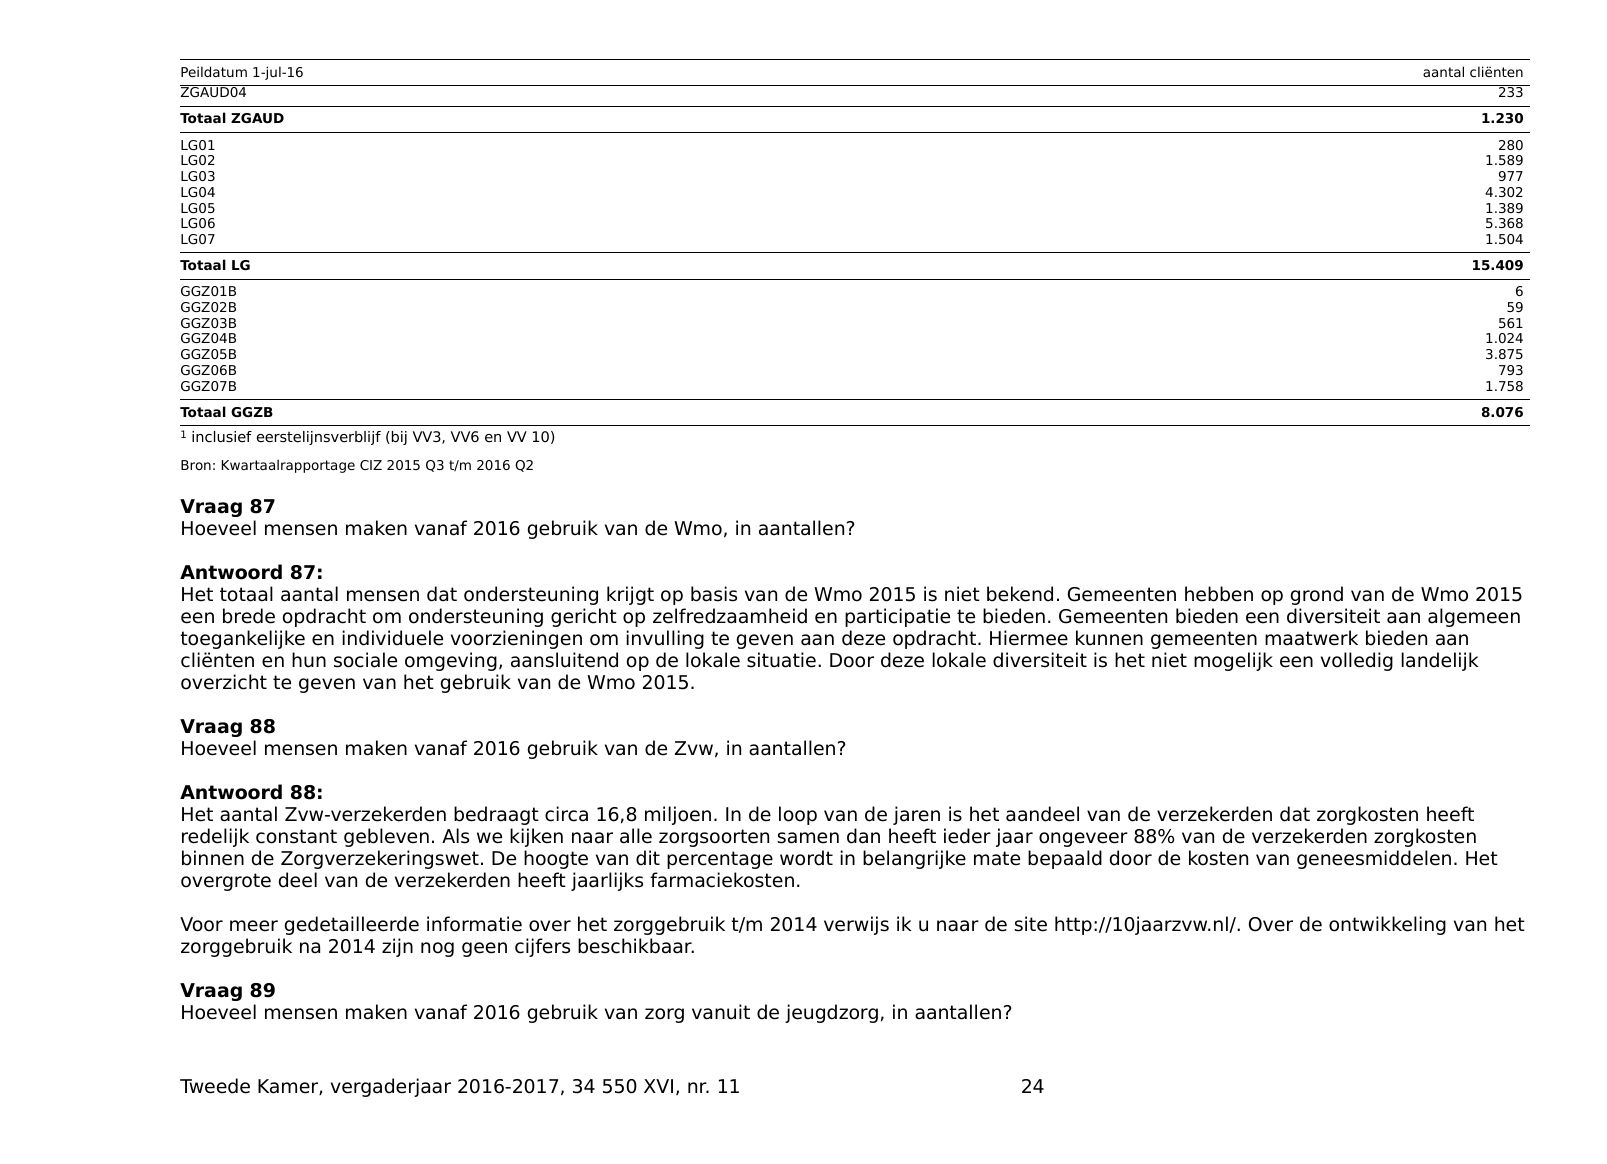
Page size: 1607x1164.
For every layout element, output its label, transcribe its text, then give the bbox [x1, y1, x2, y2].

table_cell GGZ04B [180, 331, 836, 347]
table_cell 793 [836, 363, 1529, 378]
table_cell 5.368 [836, 216, 1529, 232]
text Het totaal aantal mensen dat ondersteuning krijgt op basis van de Wmo 2015 is niet bekend. Gemeenten hebben op grond van de Wmo 2015 een brede opdracht om ondersteuning gericht op zelfredzaamheid en participatie te bieden. Gemeenten bieden een diversiteit aan algemeen toegankelijke en individuele voorzieningen om invulling te geven aan deze opdracht. Hiermee kunnen gemeenten maatwerk bieden aan cliënten en hun sociale omgeving, aansluitend op de lokale situatie. Door deze lokale diversiteit is het niet mogelijk een volledig landelijk overzicht te geven van het gebruik van de Wmo 2015. [180, 584, 1529, 694]
table_header aantal cliënten [836, 60, 1529, 85]
table_cell 1.230 [836, 107, 1529, 132]
table_cell LG02 [180, 153, 836, 169]
table_cell 3.875 [836, 347, 1529, 363]
table_cell GGZ01B [180, 280, 836, 300]
table_cell Totaal LG [180, 253, 836, 278]
table_cell 59 [836, 300, 1529, 316]
table_cell 280 [836, 133, 1529, 153]
table_cell Totaal GGZB [180, 400, 836, 425]
table_cell LG05 [180, 200, 836, 216]
table_cell 8.076 [836, 400, 1529, 425]
table_cell LG01 [180, 133, 836, 153]
text Antwoord 87: [180, 562, 1529, 584]
table_cell 1.758 [836, 379, 1529, 399]
table_cell GGZ07B [180, 379, 836, 399]
table_cell 4.302 [836, 185, 1529, 200]
text Voor meer gedetailleerde informatie over het zorggebruik t/m 2014 verwijs ik u naar de site http://10jaarzvw.nl/. Over de ontwikkeling van het zorggebruik na 2014 zijn nog geen cijfers beschikbaar. [180, 914, 1529, 958]
table_cell 1.589 [836, 153, 1529, 169]
table_cell 1 inclusief eerstelijnsverblijf (bij VV3, VV6 en VV 10) Bron: Kwartaalrapportage CIZ 2015 Q3 t/m 2016 Q2 [180, 426, 1529, 473]
table_cell 233 [836, 86, 1529, 106]
text Vraag 88 [180, 716, 1529, 738]
text Vraag 89 [180, 980, 1529, 1002]
table_cell 561 [836, 316, 1529, 331]
table_cell 1.389 [836, 200, 1529, 216]
table_cell LG03 [180, 169, 836, 185]
table_cell GGZ06B [180, 363, 836, 378]
table_cell Totaal ZGAUD [180, 107, 836, 132]
table_cell LG07 [180, 232, 836, 252]
text Vraag 87 [180, 496, 1529, 518]
table_cell GGZ02B [180, 300, 836, 316]
table_cell LG06 [180, 216, 836, 232]
text Het aantal Zvw-verzekerden bedraagt circa 16,8 miljoen. In de loop van de jaren is het aandeel van de verzekerden dat zorgkosten heeft redelijk constant gebleven. Als we kijken naar alle zorgsoorten samen dan heeft ieder jaar ongeveer 88% van de verzekerden zorgkosten binnen de Zorgverzekeringswet. De hoogte van dit percentage wordt in belangrijke mate bepaald door de kosten van geneesmiddelen. Het overgrote deel van de verzekerden heeft jaarlijks farmaciekosten. [180, 804, 1529, 892]
table_cell LG04 [180, 185, 836, 200]
table_cell GGZ03B [180, 316, 836, 331]
table_cell 15.409 [836, 253, 1529, 278]
text Hoeveel mensen maken vanaf 2016 gebruik van zorg vanuit de jeugdzorg, in aantallen? [180, 1002, 1529, 1024]
table_header Peildatum 1-jul-16 [180, 60, 836, 85]
text Hoeveel mensen maken vanaf 2016 gebruik van de Zvw, in aantallen? [180, 738, 1529, 760]
table_cell GGZ05B [180, 347, 836, 363]
table_cell 1.504 [836, 232, 1529, 252]
table_cell 1.024 [836, 331, 1529, 347]
table_cell ZGAUD04 [180, 86, 836, 106]
table_cell 6 [836, 280, 1529, 300]
table_cell 977 [836, 169, 1529, 185]
text Antwoord 88: [180, 782, 1529, 804]
text Hoeveel mensen maken vanaf 2016 gebruik van de Wmo, in aantallen? [180, 518, 1529, 539]
